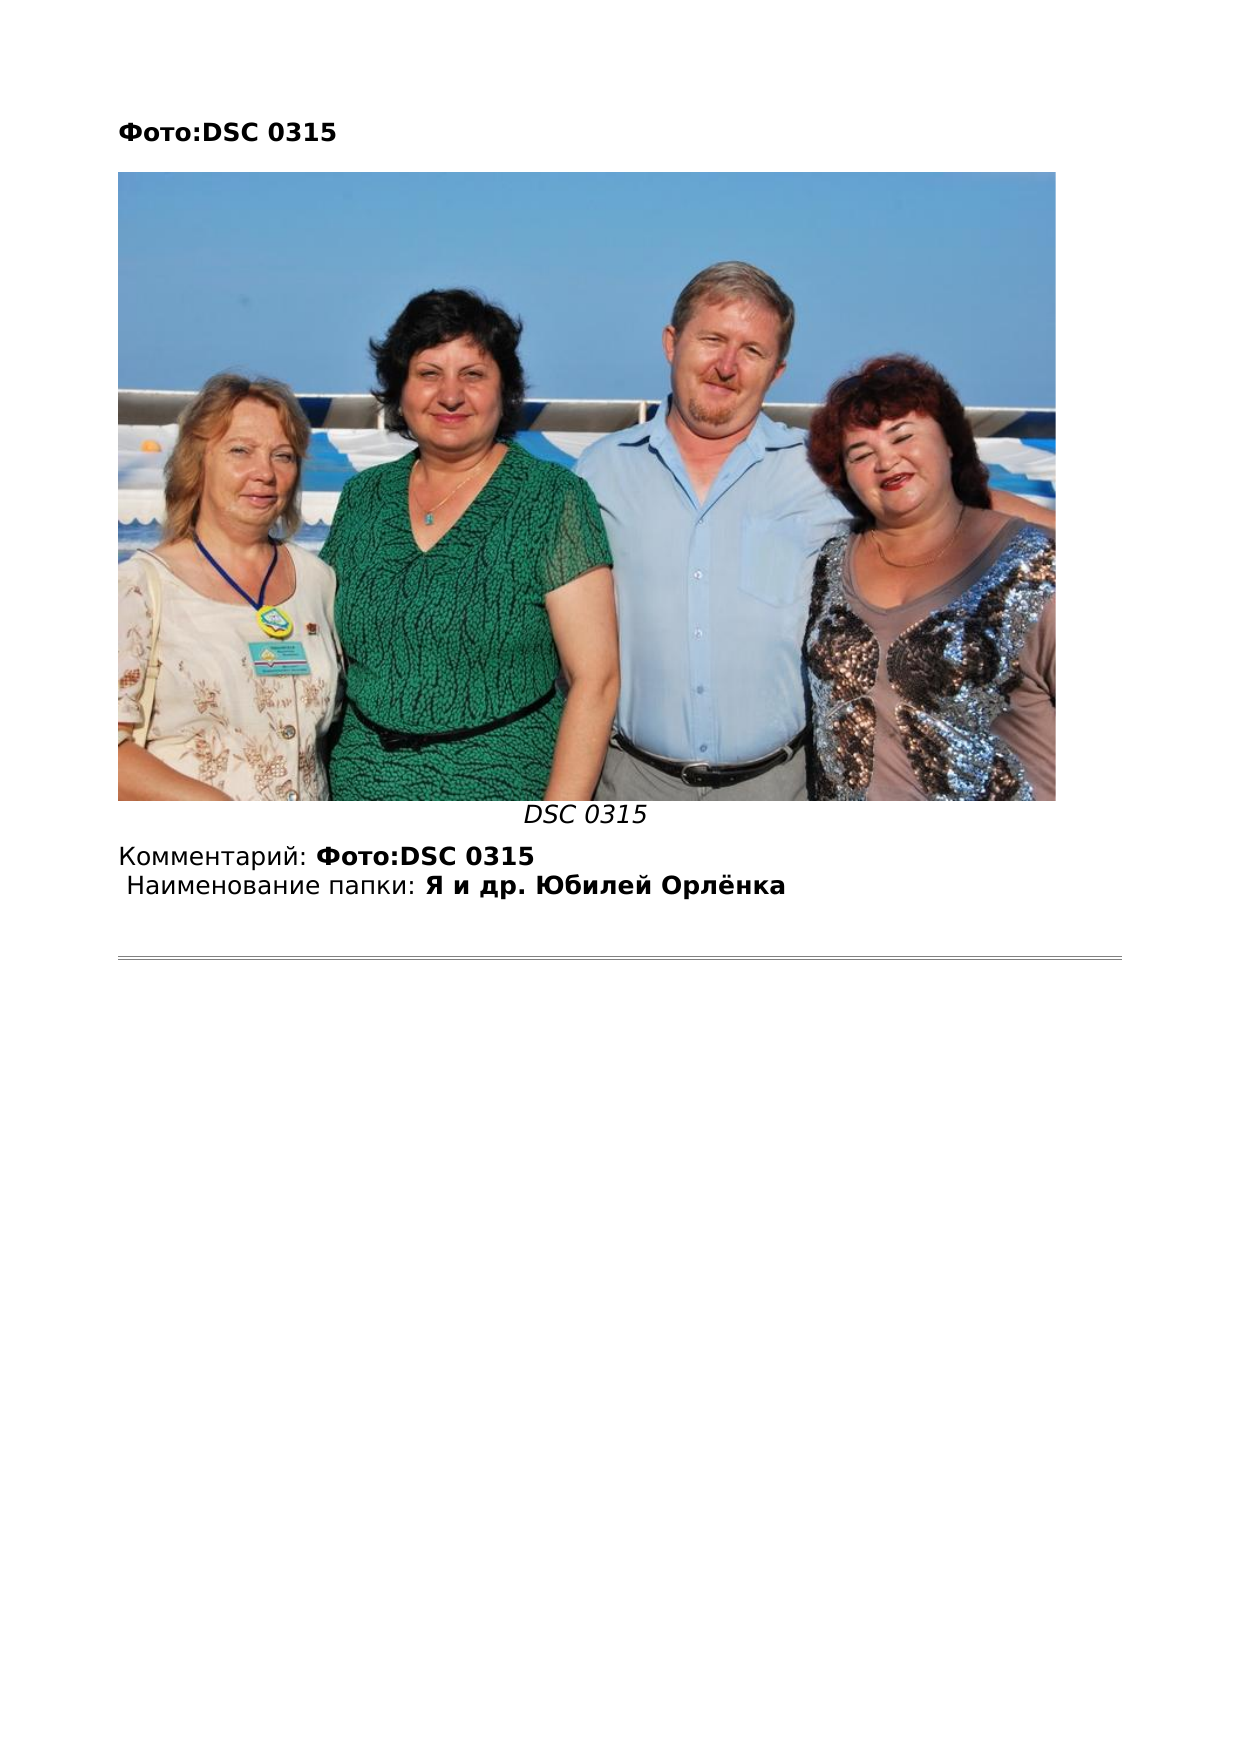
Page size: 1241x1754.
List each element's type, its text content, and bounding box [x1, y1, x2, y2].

picture [118, 172, 1056, 801]
text Комментарий: Фото:DSC 0315 Наименование папки: Я и др. Юбилей Орлёнка [118, 842, 1122, 929]
subtitle Фото:DSC 0315 [118, 118, 1122, 147]
text DSC 0315 [118, 801, 1056, 829]
